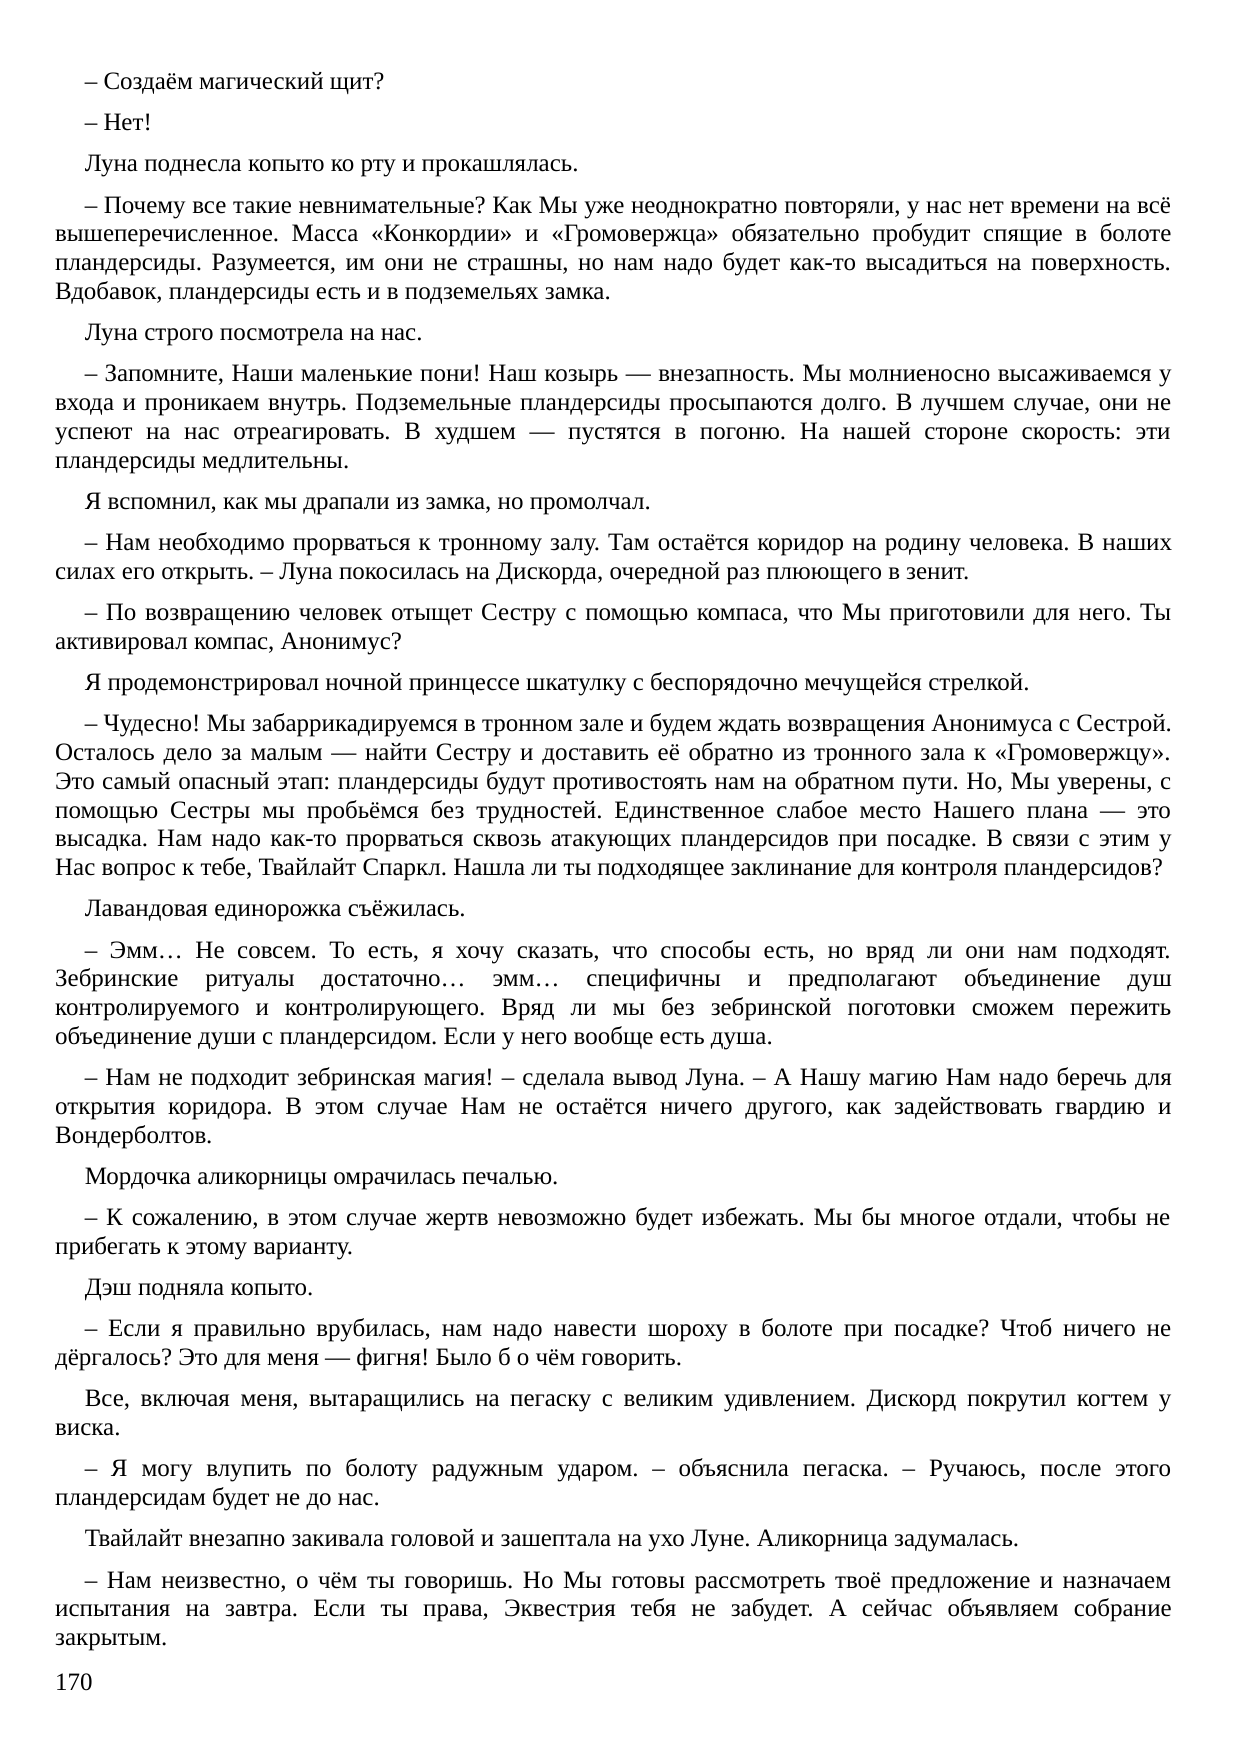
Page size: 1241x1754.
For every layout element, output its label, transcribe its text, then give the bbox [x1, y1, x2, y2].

text – Эмм… Не совсем. То есть, я хочу сказать, что способы есть, но вряд ли они нам подходят. Зебринские ритуалы достаточно… эмм… специфичны и предполагают объединение душ контролируемого и контролирующего. Вряд ли мы без зебринской поготовки сможем пережить объединение души с пландерсидом. Если у него вообще есть душа. [55, 935, 1173, 1050]
text Мордочка аликорницы омрачилась печалью. [55, 1161, 1173, 1190]
text – Запомните, Наши маленькие пони! Наш козырь — внезапность. Мы молниеносно высаживаемся у входа и проникаем внутрь. Подземельные пландерсиды просыпаются долго. В лучшем случае, они не успеют на нас отреагировать. В худшем — пустятся в погоню. На нашей стороне скорость: эти пландерсиды медлительны. [55, 358, 1173, 473]
text Я вспомнил, как мы драпали из замка, но промолчал. [55, 486, 1173, 515]
text – Создаём магический щит? [55, 66, 1173, 95]
text Дэш подняла копыто. [55, 1272, 1173, 1301]
text Все, включая меня, вытаращились на пегаску с великим удивлением. Дискорд покрутил когтем у виска. [55, 1383, 1173, 1441]
text – Чудесно! Мы забаррикадируемся в тронном зале и будем ждать возвращения Анонимуса с Сестрой. Осталось дело за малым — найти Сестру и доставить её обратно из тронного зала к «Громовержцу». Это самый опасный этап: пландерсиды будут противостоять нам на обратном пути. Но, Мы уверены, с помощью Сестры мы пробьёмся без трудностей. Единственное слабое место Нашего плана — это высадка. Нам надо как-то прорваться сквозь атакующих пландерсидов при посадке. В связи с этим у Нас вопрос к тебе, Твайлайт Спаркл. Нашла ли ты подходящее заклинание для контроля пландерсидов? [55, 708, 1173, 881]
text Луна строго посмотрела на нас. [55, 317, 1173, 346]
text – Почему все такие невнимательные? Как Мы уже неоднократно повторяли, у нас нет времени на всё вышеперечисленное. Масса «Конкордии» и «Громовержца» обязательно пробудит спящие в болоте пландерсиды. Разумеется, им они не страшны, но нам надо будет как-то высадиться на поверхность. Вдобавок, пландерсиды есть и в подземельях замка. [55, 190, 1173, 305]
text Твайлайт внезапно закивала головой и зашептала на ухо Луне. Аликорница задумалась. [55, 1523, 1173, 1552]
text – Я могу влупить по болоту радужным ударом. – объяснила пегаска. – Ручаюсь, после этого пландерсидам будет не до нас. [55, 1453, 1173, 1511]
text – По возвращению человек отыщет Сестру с помощью компаса, что Мы приготовили для него. Ты активировал компас, Анонимус? [55, 597, 1173, 655]
text Я продемонстрировал ночной принцессе шкатулку с беспорядочно мечущейся стрелкой. [55, 667, 1173, 696]
text Лавандовая единорожка съёжилась. [55, 893, 1173, 922]
text – Нам неизвестно, о чём ты говоришь. Но Мы готовы рассмотреть твоё предложение и назначаем испытания на завтра. Если ты права, Эквестрия тебя не забудет. А сейчас объявляем собрание закрытым. [55, 1565, 1173, 1651]
text – Если я правильно врубилась, нам надо навести шороху в болоте при посадке? Чтоб ничего не дёргалось? Это для меня — фигня! Было б о чём говорить. [55, 1313, 1173, 1371]
text – Нам не подходит зебринская магия! – сделала вывод Луна. – А Нашу магию Нам надо беречь для открытия коридора. В этом случае Нам не остаётся ничего другого, как задействовать гвардию и Вондерболтов. [55, 1062, 1173, 1148]
text – Нам необходимо прорваться к тронному залу. Там остаётся коридор на родину человека. В наших силах его открыть. – Луна покосилась на Дискорда, очередной раз плюющего в зенит. [55, 527, 1173, 585]
text Луна поднесла копыто ко рту и прокашлялась. [55, 148, 1173, 177]
text – К сожалению, в этом случае жертв невозможно будет избежать. Мы бы многое отдали, чтобы не прибегать к этому варианту. [55, 1202, 1173, 1260]
text – Нет! [55, 107, 1173, 136]
